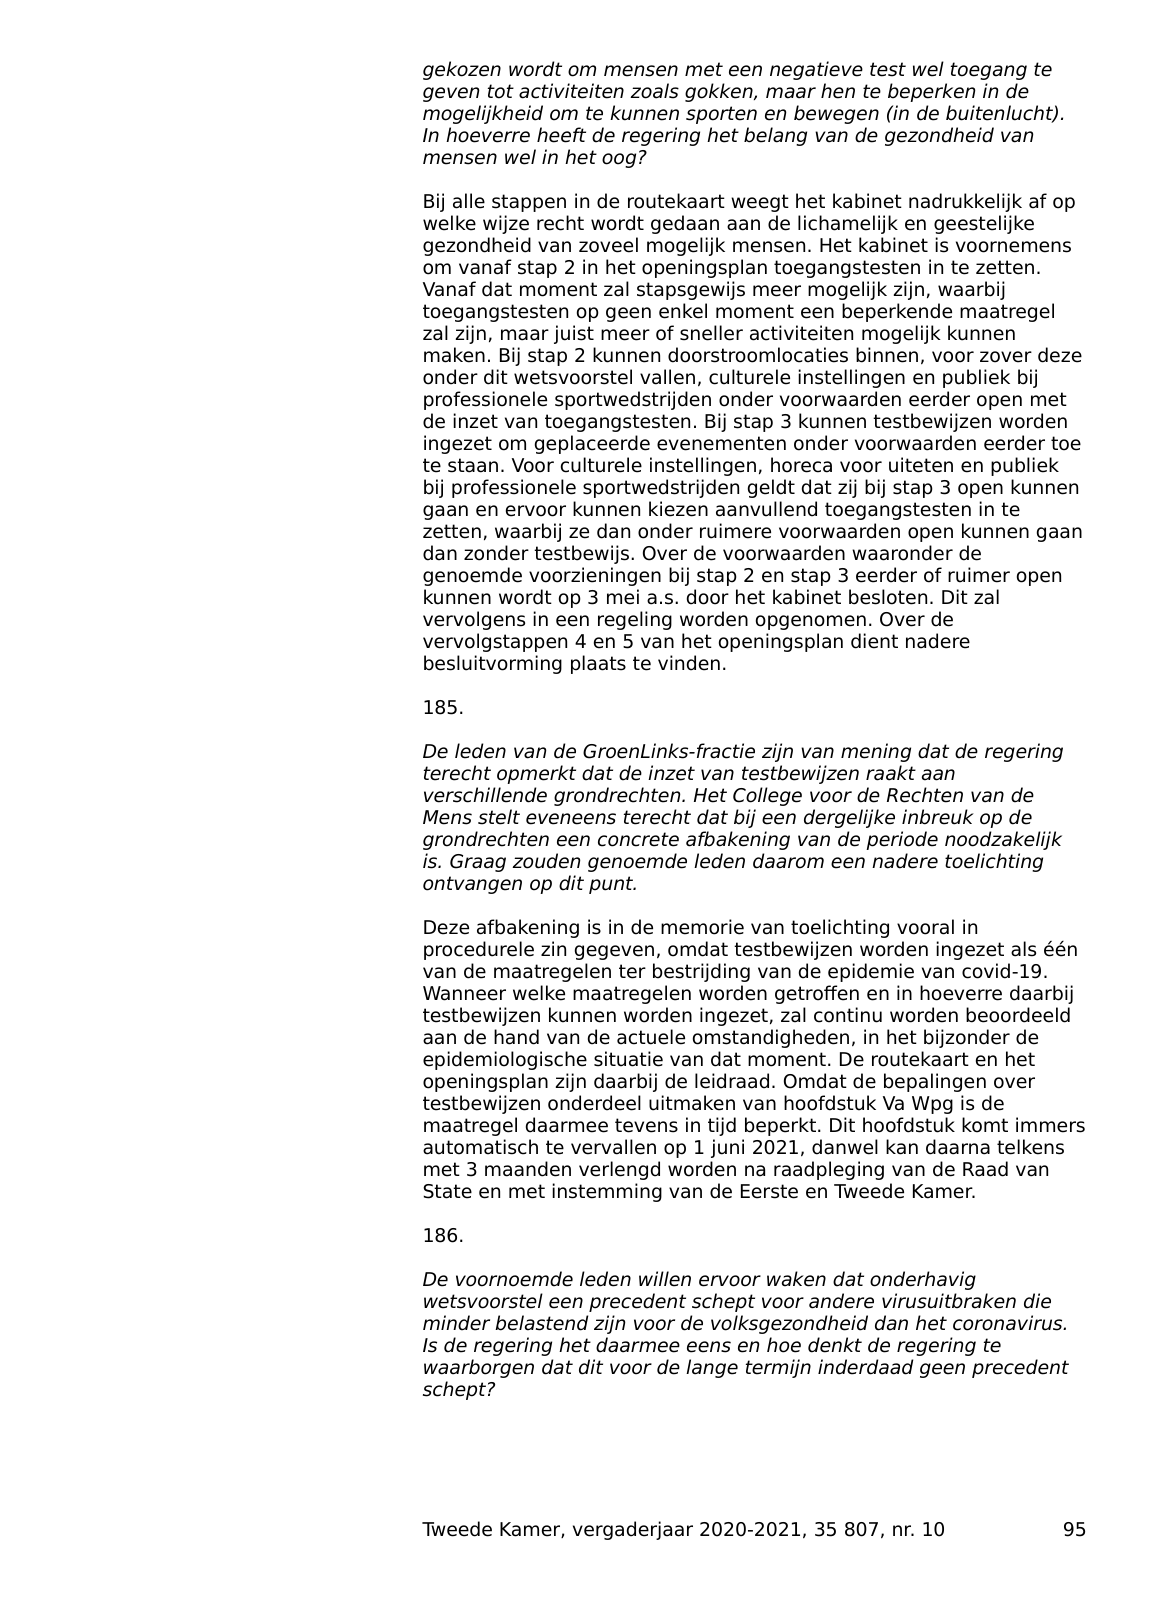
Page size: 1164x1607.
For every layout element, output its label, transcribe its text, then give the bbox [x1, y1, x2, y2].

text 185. [422, 697, 1087, 719]
text gekozen wordt om mensen met een negatieve test wel toegang te geven tot activiteiten zoals gokken, maar hen te beperken in de mogelijkheid om te kunnen sporten en bewegen (in de buitenlucht). In hoeverre heeft de regering het belang van de gezondheid van mensen wel in het oog? [422, 59, 1087, 169]
text 186. [422, 1225, 1087, 1247]
text De voornoemde leden willen ervoor waken dat onderhavig wetsvoorstel een precedent schept voor andere virusuitbraken die minder belastend zijn voor de volksgezondheid dan het coronavirus. Is de regering het daarmee eens en hoe denkt de regering te waarborgen dat dit voor de lange termijn inderdaad geen precedent schept? [422, 1269, 1087, 1401]
text De leden van de GroenLinks-fractie zijn van mening dat de regering terecht opmerkt dat de inzet van testbewijzen raakt aan verschillende grondrechten. Het College voor de Rechten van de Mens stelt eveneens terecht dat bij een dergelijke inbreuk op de grondrechten een concrete afbakening van de periode noodzakelijk is. Graag zouden genoemde leden daarom een nadere toelichting ontvangen op dit punt. [422, 741, 1087, 895]
text Deze afbakening is in de memorie van toelichting vooral in procedurele zin gegeven, omdat testbewijzen worden ingezet als één van de maatregelen ter bestrijding van de epidemie van covid-19. Wanneer welke maatregelen worden getroffen en in hoeverre daarbij testbewijzen kunnen worden ingezet, zal continu worden beoordeeld aan de hand van de actuele omstandigheden, in het bijzonder de epidemiologische situatie van dat moment. De routekaart en het openingsplan zijn daarbij de leidraad. Omdat de bepalingen over testbewijzen onderdeel uitmaken van hoofdstuk Va Wpg is de maatregel daarmee tevens in tijd beperkt. Dit hoofdstuk komt immers automatisch te vervallen op 1 juni 2021, danwel kan daarna telkens met 3 maanden verlengd worden na raadpleging van de Raad van State en met instemming van de Eerste en Tweede Kamer. [422, 917, 1087, 1203]
text Bij alle stappen in de routekaart weegt het kabinet nadrukkelijk af op welke wijze recht wordt gedaan aan de lichamelijk en geestelijke gezondheid van zoveel mogelijk mensen. Het kabinet is voornemens om vanaf stap 2 in het openingsplan toegangstesten in te zetten. Vanaf dat moment zal stapsgewijs meer mogelijk zijn, waarbij toegangstesten op geen enkel moment een beperkende maatregel zal zijn, maar juist meer of sneller activiteiten mogelijk kunnen maken. Bij stap 2 kunnen doorstroomlocaties binnen, voor zover deze onder dit wetsvoorstel vallen, culturele instellingen en publiek bij professionele sportwedstrijden onder voorwaarden eerder open met de inzet van toegangstesten. Bij stap 3 kunnen testbewijzen worden ingezet om geplaceerde evenementen onder voorwaarden eerder toe te staan. Voor culturele instellingen, horeca voor uiteten en publiek bij professionele sportwedstrijden geldt dat zij bij stap 3 open kunnen gaan en ervoor kunnen kiezen aanvullend toegangstesten in te zetten, waarbij ze dan onder ruimere voorwaarden open kunnen gaan dan zonder testbewijs. Over de voorwaarden waaronder de genoemde voorzieningen bij stap 2 en stap 3 eerder of ruimer open kunnen wordt op 3 mei a.s. door het kabinet besloten. Dit zal vervolgens in een regeling worden opgenomen. Over de vervolgstappen 4 en 5 van het openingsplan dient nadere besluitvorming plaats te vinden. [422, 191, 1087, 675]
